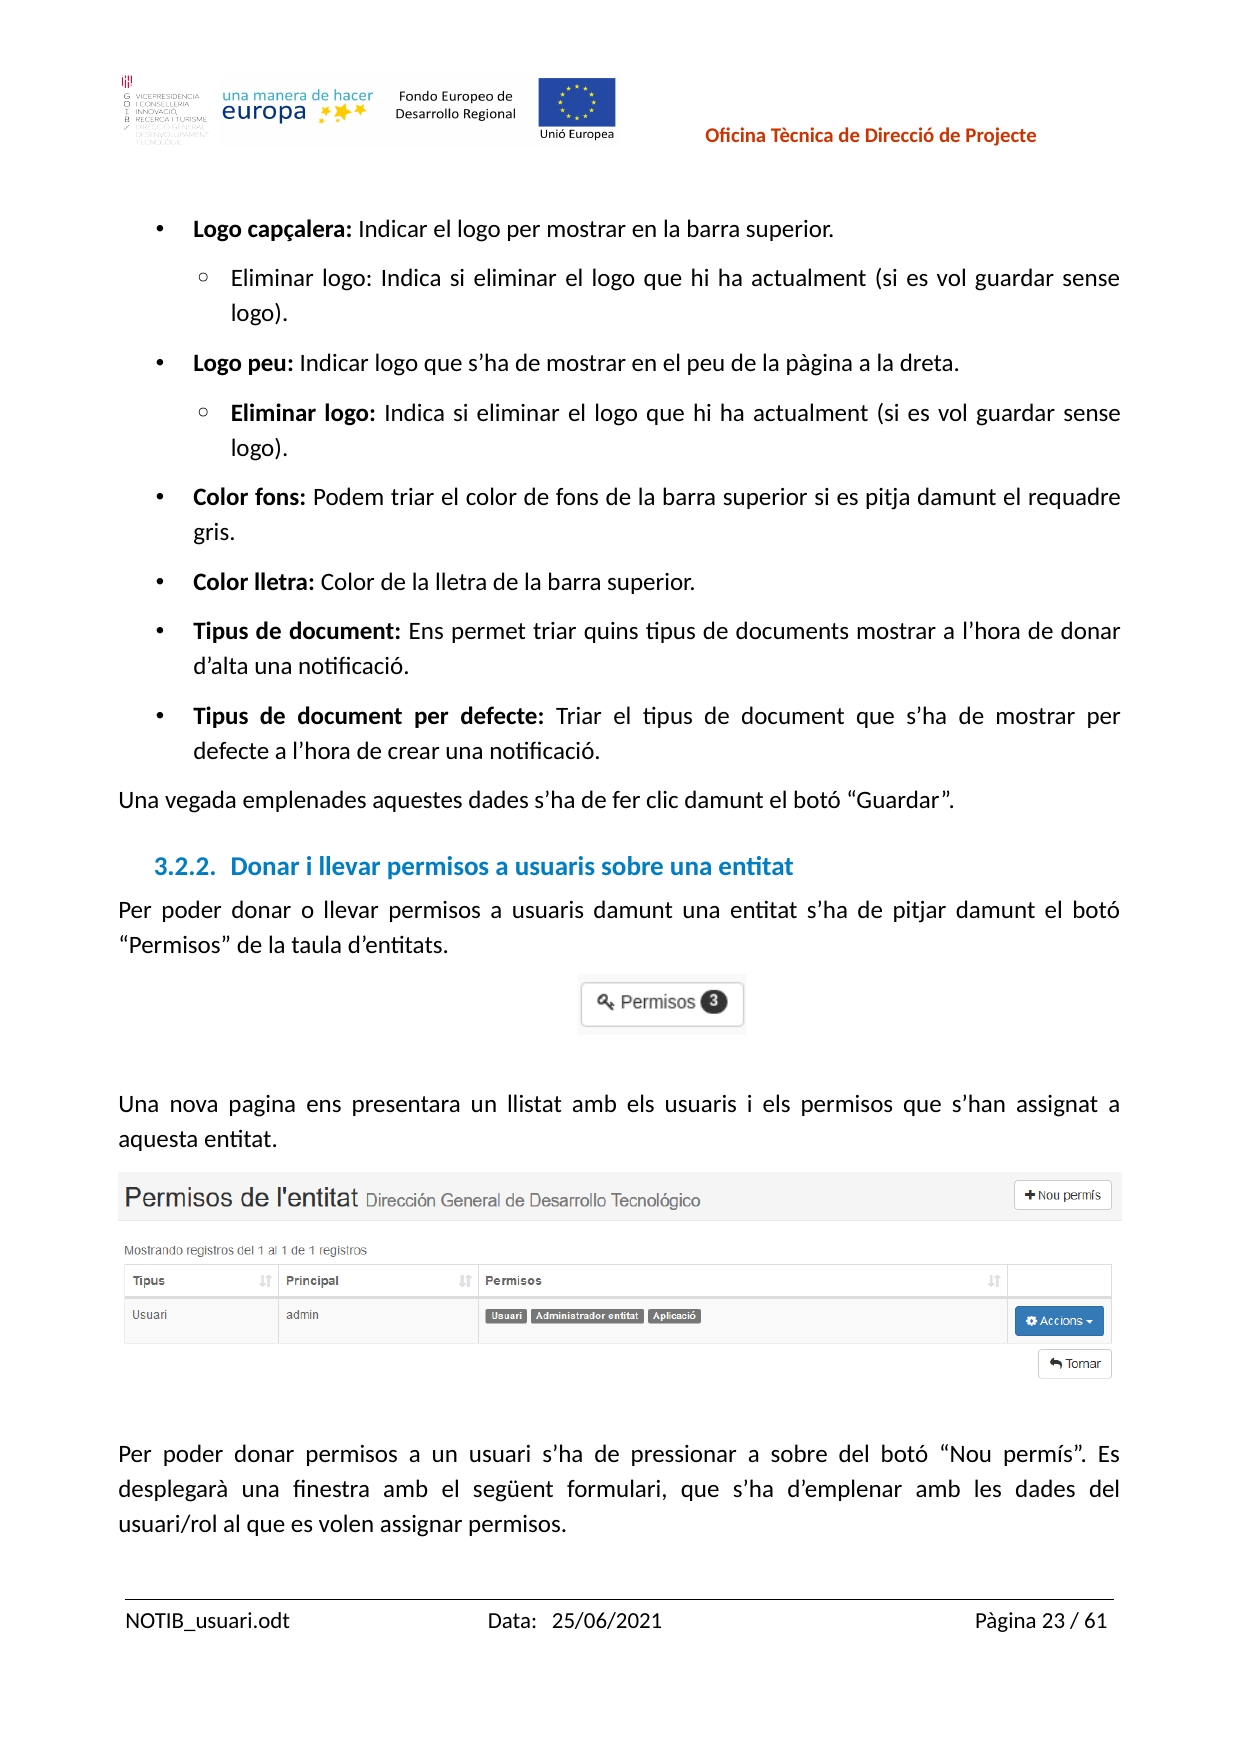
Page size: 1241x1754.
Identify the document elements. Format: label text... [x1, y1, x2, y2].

list Tipus de document: Ens permet triar quins tipus de documents mostrar a l’hora de donar d’alta una notificació. [156, 616, 1122, 681]
text Per poder donar o llevar permisos a usuaris damunt una entitat s’ha de pitjar damunt el botó “Permisos” de la taula d’entitats. [118, 894, 1122, 960]
list Logo peu: Indicar logo que s’ha de mostrar en el peu de la pàgina a la dreta. [156, 347, 1122, 378]
picture [219, 73, 621, 147]
list Color fons: Podem triar el color de fons de la barra superior si es pitja damunt el requadre gris. [156, 481, 1122, 547]
text Una nova pagina ens presentara un llistat amb els usuaris i els permisos que s’han assignat a aquesta entitat. [118, 1088, 1122, 1154]
subtitle Donar i llevar permisos a usuaris sobre una entitat [153, 849, 1122, 882]
list Tipus de document per defecte: Triar el tipus de document que s’ha de mostrar per defecte a l’hora de crear una notificació. [156, 700, 1122, 766]
list Color lletra: Color de la lletra de la barra superior. [156, 566, 1122, 596]
list Eliminar logo: Indica si eliminar el logo que hi ha actualment (si es vol guardar sense logo). [193, 263, 1122, 328]
text Una vegada emplenades aquestes dades s’ha de fer clic damunt el botó “Guardar”. [118, 785, 1122, 815]
list Eliminar logo: Indica si eliminar el logo que hi ha actualment (si es vol guardar sense logo). [193, 397, 1122, 462]
picture [577, 974, 747, 1035]
list Logo capçalera: Indicar el logo per mostrar en la barra superior. [156, 213, 1122, 243]
text Per poder donar permisos a un usuari s’ha de pressionar a sobre del botó “Nou permís”. Es desplegarà una finestra amb el següent formulari, que s’ha d’emplenar amb les dades del usuari/rol al que es volen assignar permisos. [118, 1438, 1122, 1539]
picture [118, 73, 213, 147]
picture [118, 1172, 1123, 1385]
